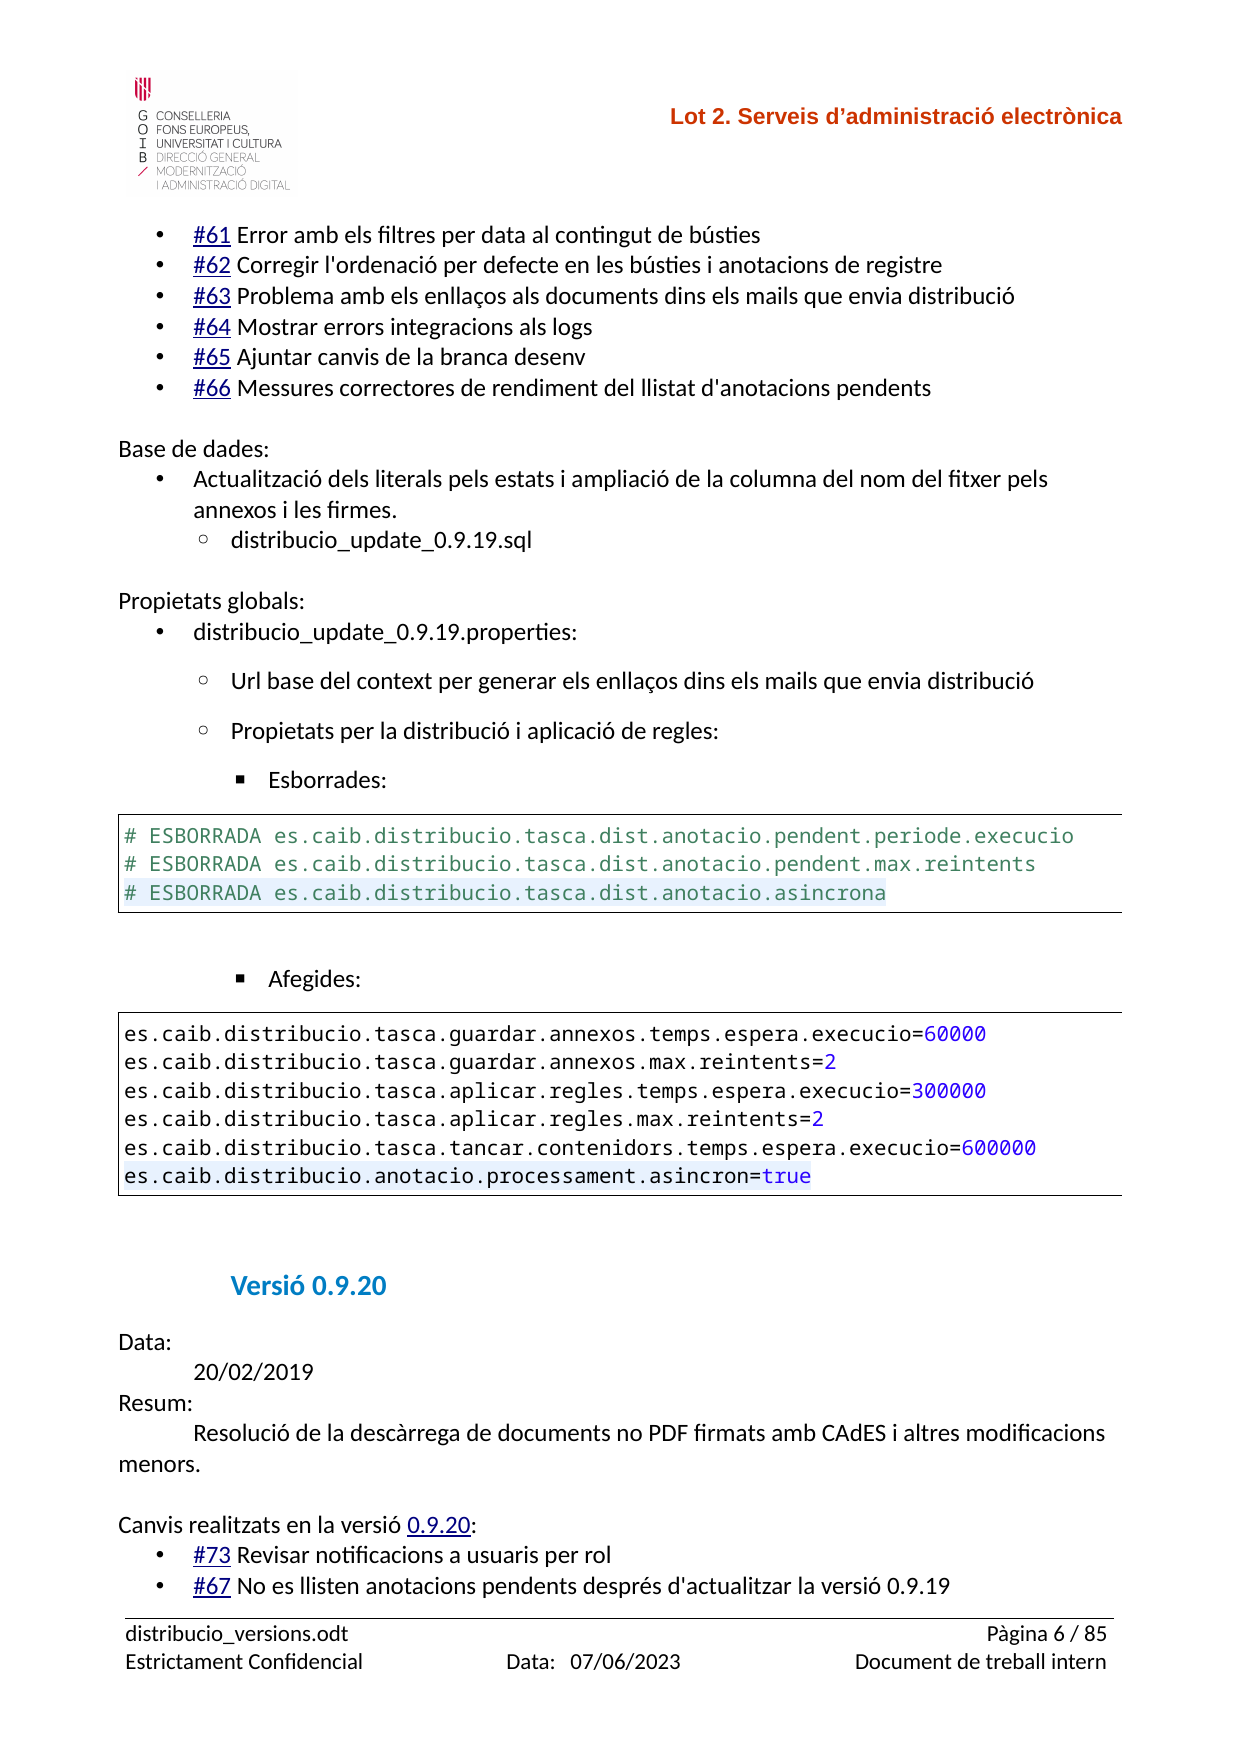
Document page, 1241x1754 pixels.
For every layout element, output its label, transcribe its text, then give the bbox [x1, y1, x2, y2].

list #73 Revisar notificacions a usuaris per rol [156, 1539, 1122, 1570]
list Url base del context per generar els enllaços dins els mails que envia distribució [193, 666, 1122, 696]
list #66 Messures correctores de rendiment del llistat d'anotacions pendents [156, 372, 1122, 402]
text Propietats globals: [118, 585, 1122, 616]
table_header es.caib.distribucio.tasca.guardar.annexos.temps.espera.execucio=60000 es.caib.distribucio.tasca.guardar.annexos.max.reintents=2 es.caib.distribucio.tasca.aplicar.regles.temps.espera.execucio=300000 es.caib.distribucio.tasca.aplicar.regles.max.reintents=2 es.caib.distribucio.tasca.tancar.contenidors.temps.espera.execucio=600000 es.caib.distribucio.anotacio.processament.asincron=true [119, 1013, 1122, 1195]
picture [126, 70, 299, 197]
list distribucio_update_0.9.19.properties: [156, 616, 1122, 646]
list #62 Corregir l'ordenació per defecte en les bústies i anotacions de registre [156, 250, 1122, 280]
list #61 Error amb els filtres per data al contingut de bústies [156, 219, 1122, 250]
list Esborrades: [231, 765, 1122, 795]
text Data: [118, 1326, 1122, 1356]
subtitle Versió 0.9.20 [153, 1267, 1122, 1302]
list Propietats per la distribució i aplicació de regles: [193, 715, 1122, 746]
text 20/02/2019 [118, 1356, 1122, 1387]
text Resum: [118, 1387, 1122, 1417]
list #63 Problema amb els enllaços als documents dins els mails que envia distribució [156, 280, 1122, 311]
list Afegides: [231, 963, 1122, 993]
list #65 Ajuntar canvis de la branca desenv [156, 341, 1122, 372]
list #67 No es llisten anotacions pendents després d'actualitzar la versió 0.9.19 [156, 1570, 1122, 1601]
text Resolució de la descàrrega de documents no PDF firmats amb CAdES i altres modificacions menors. [118, 1417, 1122, 1478]
text Canvis realitzats en la versió 0.9.20: [118, 1509, 1122, 1539]
table_header # ESBORRADA es.caib.distribucio.tasca.dist.anotacio.pendent.periode.execucio # ESBORRADA es.caib.distribucio.tasca.dist.anotacio.pendent.max.reintents # ESBORRADA es.caib.distribucio.tasca.dist.anotacio.asincrona [119, 815, 1122, 912]
list #64 Mostrar errors integracions als logs [156, 311, 1122, 341]
text Base de dades: [118, 433, 1122, 463]
list Actualització dels literals pels estats i ampliació de la columna del nom del fitxer pels annexos i les firmes. [156, 463, 1122, 524]
list distribucio_update_0.9.19.sql [193, 524, 1122, 555]
